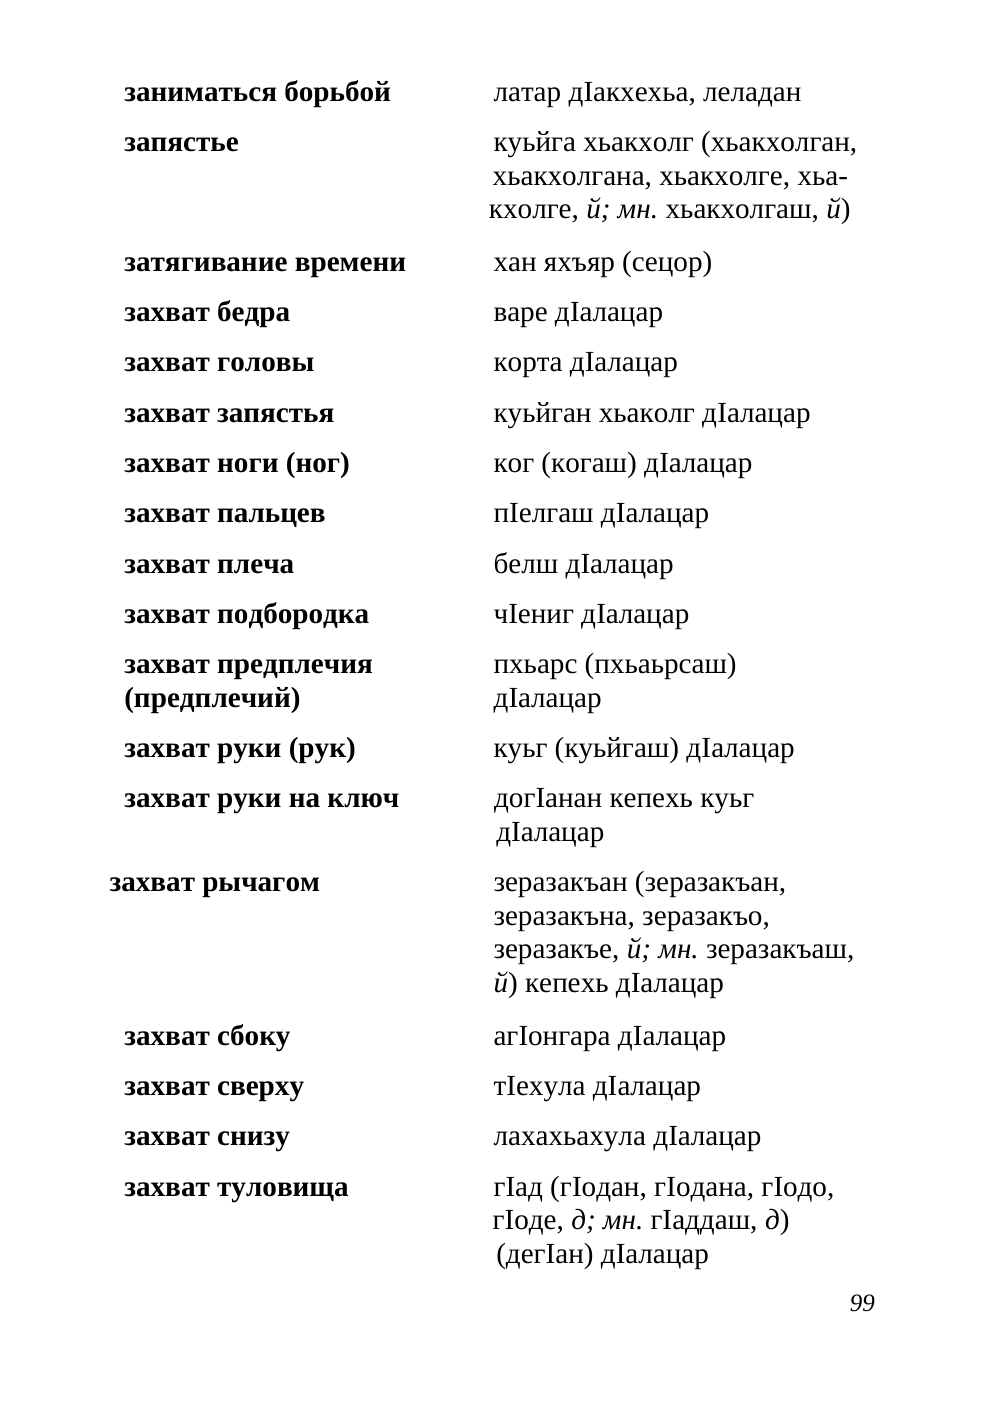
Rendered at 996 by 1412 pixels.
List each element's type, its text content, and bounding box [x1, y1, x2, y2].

text затягивание времени хан яхъяр (сецор) [124, 244, 884, 277]
text захват подбородка чIениг дIалацар [124, 596, 884, 630]
text захват запястья куьйган хьаколг дIалацар [124, 395, 884, 428]
text кхолге, й; мн. хьакхолгаш, й) [124, 191, 884, 225]
text (дегIан) дIалацар [124, 1236, 884, 1269]
text захват сбоку агIонгара дIалацар [124, 1018, 884, 1051]
text захват ноги (ног) ког (когаш) дIалацар [124, 445, 884, 479]
text захват туловища гIад (гIодан, гIодана, гIодо, гIоде, д; мн. гIаддаш, д) [124, 1169, 884, 1236]
text захват бедра варе дIалацар [124, 294, 884, 328]
text захват рычагом зеразакъан (зеразакъан, зеразакъна, зеразакъо, зеразакъе, й; мн. зеразакъаш, й) кепехь дIалацар [109, 864, 884, 999]
text захват предплечия пхьарс (пхьаьрсаш) [124, 646, 884, 680]
text дIалацар [124, 814, 884, 848]
text захват головы корта дIалацар [124, 344, 884, 378]
text захват снизу лахахьахула дIалацар [124, 1118, 884, 1152]
text захват пальцев пIелгаш дIалацар [124, 496, 884, 529]
text запястье куьйга хьакхолг (хьакхолган, хьакхолгана, хьакхолге, хьа- [124, 124, 884, 191]
text захват сверху тIехула дIалацар [124, 1068, 884, 1102]
text (предплечий) дIалацар [124, 680, 884, 713]
text захват руки (рук) куьг (куьйгаш) дIалацар [124, 730, 884, 764]
text захват руки на ключ догIанан кепехь куьг [124, 781, 884, 814]
text захват плеча белш дIалацар [124, 546, 884, 579]
text заниматься борьбой латар дIакхехьа, леладан [124, 74, 884, 107]
